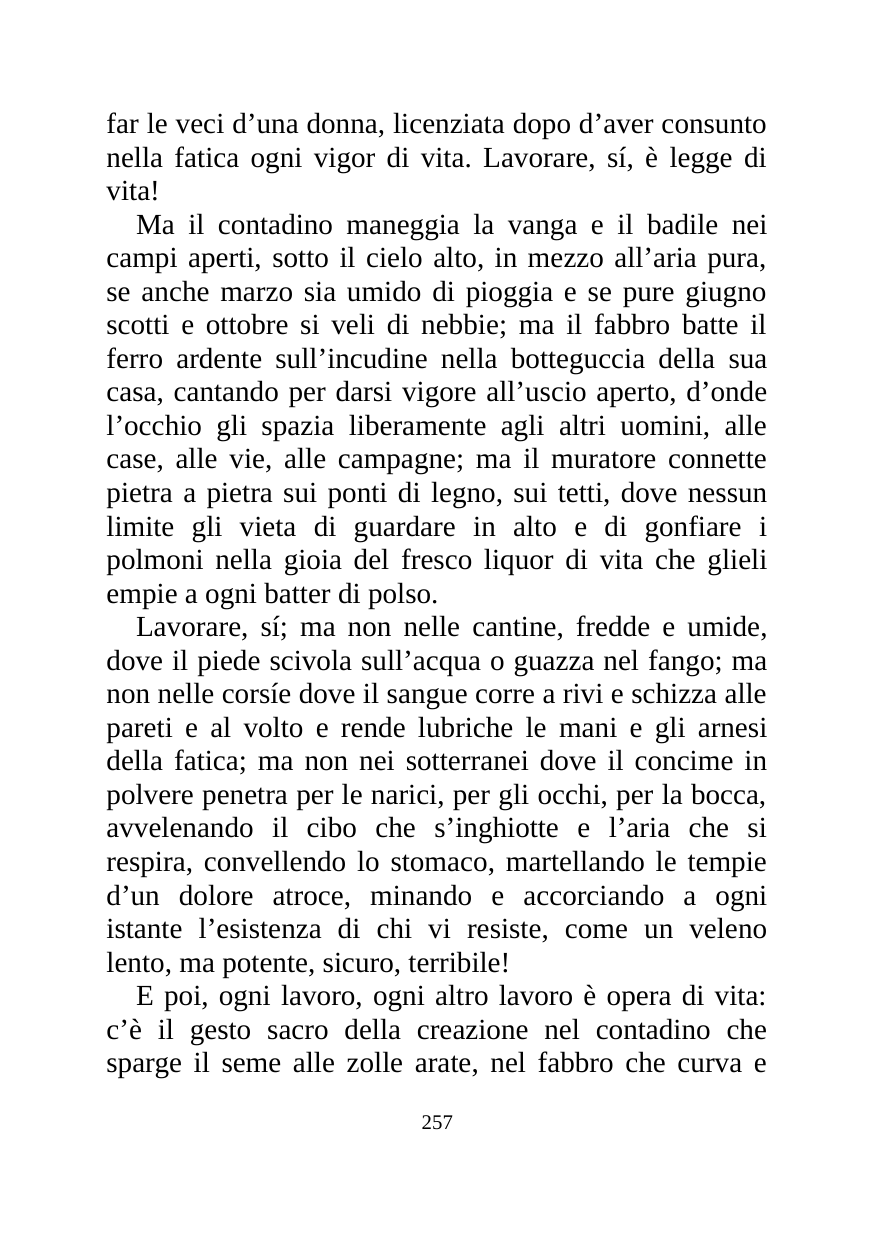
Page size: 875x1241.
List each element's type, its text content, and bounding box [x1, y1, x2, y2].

text Ma il contadino maneggia la vanga e il badile nei campi aperti, sotto il cielo alto, in mezzo all’aria pura, se anche marzo sia umido di pioggia e se pure giugno scotti e ottobre si veli di nebbie; ma il fabbro batte il ferro ardente sull’incudine nella botteguccia della sua casa, cantando per darsi vigore all’uscio aperto, d’onde l’occhio gli spazia liberamente agli altri uomini, alle case, alle vie, alle campagne; ma il muratore connette pietra a pietra sui ponti di legno, sui tetti, dove nessun limite gli vieta di guardare in alto e di gonfiare i polmoni nella gioia del fresco liquor di vita che glieli empie a ogni batter di polso. [106, 207, 768, 609]
text far le veci d’una donna, licenziata dopo d’aver consunto nella fatica ogni vigor di vita. Lavorare, sí, è legge di vita! [106, 106, 768, 207]
text E poi, ogni lavoro, ogni altro lavoro è opera di vita: c’è il gesto sacro della creazione nel contadino che sparge il seme alle zolle arate, nel fabbro che curva e [106, 978, 768, 1079]
text Lavorare, sí; ma non nelle cantine, fredde e umide, dove il piede scivola sull’acqua o guazza nel fango; ma non nelle corsíe dove il sangue corre a rivi e schizza alle pareti e al volto e rende lubriche le mani e gli arnesi della fatica; ma non nei sotterranei dove il concime in polvere penetra per le narici, per gli occhi, per la bocca, avvelenando il cibo che s’inghiotte e l’aria che si respira, convellendo lo stomaco, martellando le tempie d’un dolore atroce, minando e accorciando a ogni istante l’esistenza di chi vi resiste, come un veleno lento, ma potente, sicuro, terribile! [106, 609, 768, 978]
